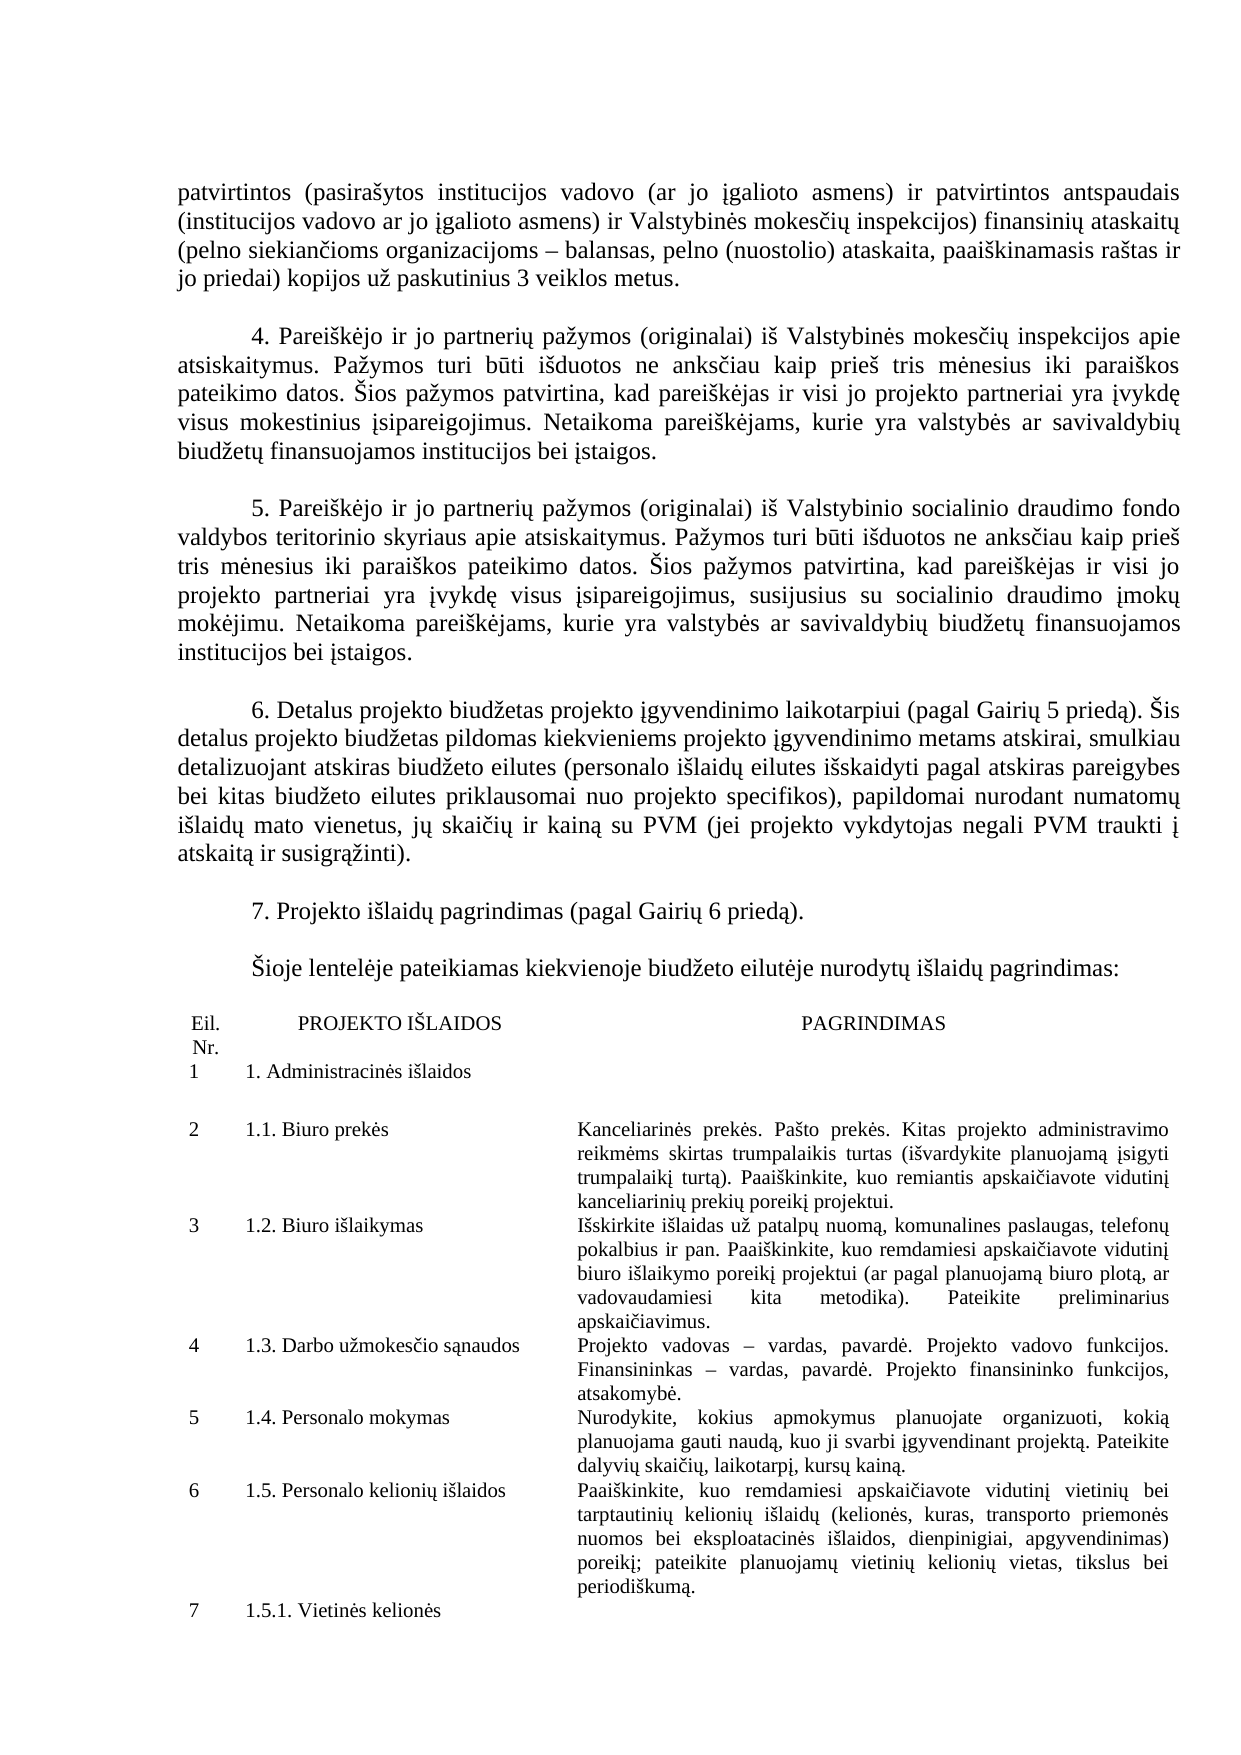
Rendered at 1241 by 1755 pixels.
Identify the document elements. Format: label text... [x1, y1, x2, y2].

table_cell 1 [177, 1059, 234, 1088]
table_cell 1.5. Personalo kelionių išlaidos [234, 1478, 566, 1598]
table_cell [234, 1088, 566, 1117]
table_cell 1.2. Biuro išlaikymas [234, 1213, 566, 1333]
table_cell Kanceliarinės prekės. Pašto prekės. Kitas projekto administravimo reikmėms skirtas trumpalaikis turtas (išvardykite planuojamą įsigyti trumpalaikį turtą). Paaiškinkite, kuo remiantis apskaičiavote vidutinį kanceliarinių prekių poreikį projektui. [566, 1117, 1181, 1213]
table_header Eil. Nr. [177, 1011, 234, 1059]
table_cell Paaiškinkite, kuo remdamiesi apskaičiavote vidutinį vietinių bei tarptautinių kelionių išlaidų (kelionės, kuras, transporto priemonės nuomos bei eksploatacinės išlaidos, dienpinigiai, apgyvendinimas) poreikį; pateikite planuojamų vietinių kelionių vietas, tikslus bei periodiškumą. [566, 1478, 1181, 1598]
table_cell [566, 1598, 1181, 1627]
table_cell 7 [177, 1598, 234, 1627]
text patvirtintos (pasirašytos institucijos vadovo (ar jo įgalioto asmens) ir patvirtintos antspaudais (institucijos vadovo ar jo įgalioto asmens) ir Valstybinės mokesčių inspekcijos) finansinių ataskaitų (pelno siekiančioms organizacijoms – balansas, pelno (nuostolio) ataskaita, paaiškinamasis raštas ir jo priedai) kopijos už paskutinius 3 veiklos metus. [177, 177, 1181, 292]
table_header PROJEKTO IŠLAIDOS [234, 1011, 566, 1059]
table_cell 1. Administracinės išlaidos [234, 1059, 566, 1088]
table_cell Nurodykite, kokius apmokymus planuojate organizuoti, kokią planuojama gauti naudą, kuo ji svarbi įgyvendinant projektą. Pateikite dalyvių skaičių, laikotarpį, kursų kainą. [566, 1405, 1181, 1477]
table_cell 6 [177, 1478, 234, 1598]
text 4. Pareiškėjo ir jo partnerių pažymos (originalai) iš Valstybinės mokesčių inspekcijos apie atsiskaitymus. Pažymos turi būti išduotos ne anksčiau kaip prieš tris mėnesius iki paraiškos pateikimo datos. Šios pažymos patvirtina, kad pareiškėjas ir visi jo projekto partneriai yra įvykdę visus mokestinius įsipareigojimus. Netaikoma pareiškėjams, kurie yra valstybės ar savivaldybių biudžetų finansuojamos institucijos bei įstaigos. [177, 321, 1181, 465]
table_cell [566, 1088, 1181, 1117]
table_cell Išskirkite išlaidas už patalpų nuomą, komunalines paslaugas, telefonų pokalbius ir pan. Paaiškinkite, kuo remdamiesi apskaičiavote vidutinį biuro išlaikymo poreikį projektui (ar pagal planuojamą biuro plotą, ar vadovaudamiesi kita metodika). Pateikite preliminarius apskaičiavimus. [566, 1213, 1181, 1333]
table_header PAGRINDIMAS [566, 1011, 1181, 1059]
table_cell [566, 1059, 1181, 1088]
text 5. Pareiškėjo ir jo partnerių pažymos (originalai) iš Valstybinio socialinio draudimo fondo valdybos teritorinio skyriaus apie atsiskaitymus. Pažymos turi būti išduotos ne anksčiau kaip prieš tris mėnesius iki paraiškos pateikimo datos. Šios pažymos patvirtina, kad pareiškėjas ir visi jo projekto partneriai yra įvykdę visus įsipareigojimus, susijusius su socialinio draudimo įmokų mokėjimu. Netaikoma pareiškėjams, kurie yra valstybės ar savivaldybių biudžetų finansuojamos institucijos bei įstaigos. [177, 493, 1181, 666]
table_cell 2 [177, 1117, 234, 1213]
text 6. Detalus projekto biudžetas projekto įgyvendinimo laikotarpiui (pagal Gairių 5 priedą). Šis detalus projekto biudžetas pildomas kiekvieniems projekto įgyvendinimo metams atskirai, smulkiau detalizuojant atskiras biudžeto eilutes (personalo išlaidų eilutes išskaidyti pagal atskiras pareigybes bei kitas biudžeto eilutes priklausomai nuo projekto specifikos), papildomai nurodant numatomų išlaidų mato vienetus, jų skaičių ir kainą su PVM (jei projekto vykdytojas negali PVM traukti į atskaitą ir susigrąžinti). [177, 695, 1181, 867]
table_cell [177, 1088, 234, 1117]
table_cell 4 [177, 1333, 234, 1405]
text 7. Projekto išlaidų pagrindimas (pagal Gairių 6 priedą). [177, 896, 1181, 925]
table_cell 5 [177, 1405, 234, 1477]
table_cell 1.4. Personalo mokymas [234, 1405, 566, 1477]
text Šioje lentelėje pateikiamas kiekvienoje biudžeto eilutėje nurodytų išlaidų pagrindimas: [177, 953, 1181, 982]
table_cell 1.5.1. Vietinės kelionės [234, 1598, 566, 1627]
table_cell 3 [177, 1213, 234, 1333]
table_cell 1.3. Darbo užmokesčio sąnaudos [234, 1333, 566, 1405]
table_cell Projekto vadovas – vardas, pavardė. Projekto vadovo funkcijos. Finansininkas – vardas, pavardė. Projekto finansininko funkcijos, atsakomybė. [566, 1333, 1181, 1405]
table_cell 1.1. Biuro prekės [234, 1117, 566, 1213]
